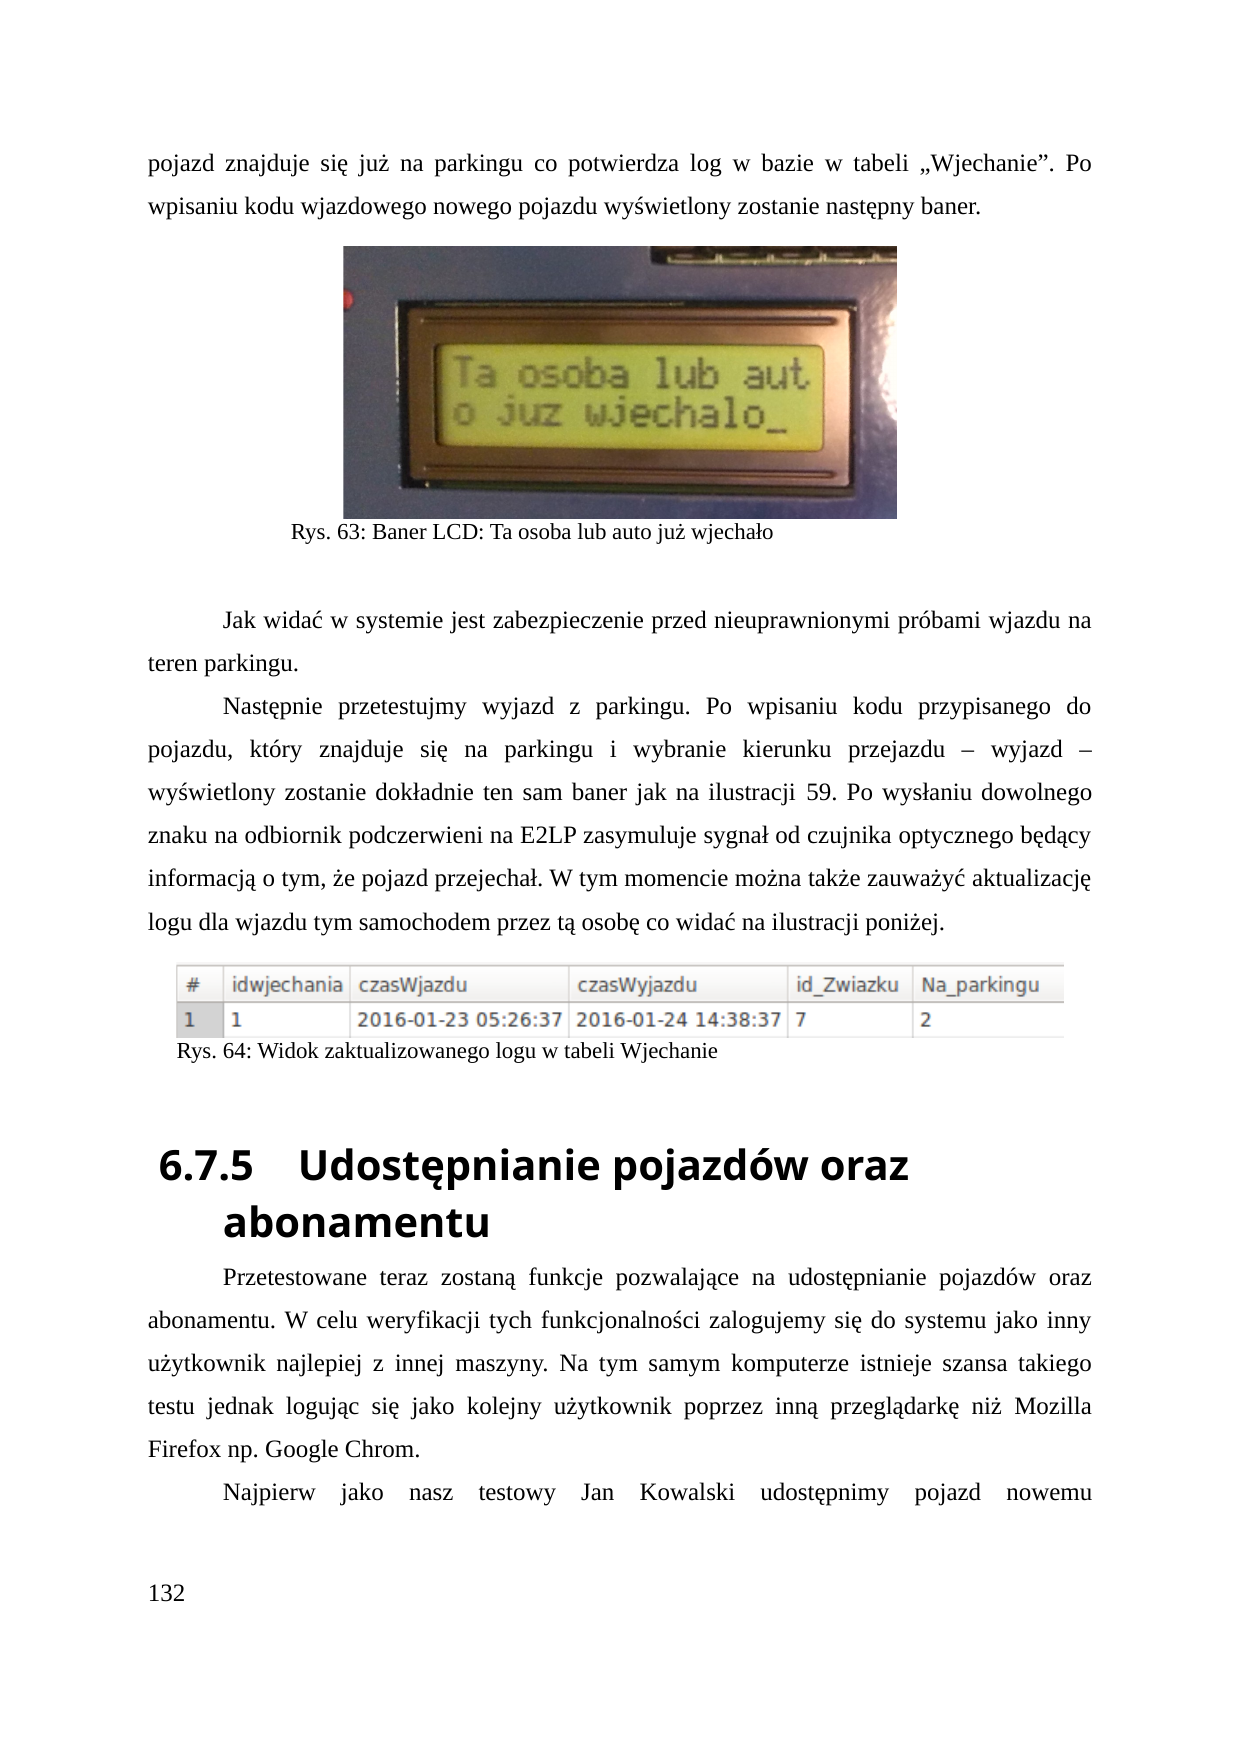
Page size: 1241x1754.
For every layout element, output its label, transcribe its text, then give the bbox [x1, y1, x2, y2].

subtitle Udostępnianie pojazdów oraz abonamentu [148, 1136, 1093, 1249]
text Przetestowane teraz zostaną funkcje pozwalające na udostępnianie pojazdów oraz abonamentu. W celu weryfikacji tych funkcjonalności zalogujemy się do systemu jako inny użytkownik najlepiej z innej maszyny. Na tym samym komputerze istnieje szansa takiego testu jednak logując się jako kolejny użytkownik poprzez inną przeglądarkę niż Mozilla Firefox np. Google Chrom. [148, 1262, 1093, 1463]
picture [176, 962, 1064, 1038]
picture [343, 246, 897, 519]
text pojazd znajduje się już na parkingu co potwierdza log w bazie w tabeli „Wjechanie”. Po wpisaniu kodu wjazdowego nowego pojazdu wyświetlony zostanie następny baner. [148, 148, 1093, 219]
text Rys. 63: Baner LCD: Ta osoba lub auto już wjechało [291, 519, 950, 544]
text Rys. 64: Widok zaktualizowanego logu w tabeli Wjechanie [176, 1038, 1064, 1064]
text Najpierw jako nasz testowy Jan Kowalski udostępnimy pojazd nowemu [148, 1477, 1093, 1506]
text Następnie przetestujmy wyjazd z parkingu. Po wpisaniu kodu przypisanego do pojazdu, który znajduje się na parkingu i wybranie kierunku przejazdu – wyjazd – wyświetlony zostanie dokładnie ten sam baner jak na ilustracji 59. Po wysłaniu dowolnego znaku na odbiornik podczerwieni na E2LP zasymuluje sygnał od czujnika optycznego będący informacją o tym, że pojazd przejechał. W tym momencie można także zauważyć aktualizację logu dla wjazdu tym samochodem przez tą osobę co widać na ilustracji poniżej. [148, 691, 1093, 935]
text Jak widać w systemie jest zabezpieczenie przed nieuprawnionymi próbami wjazdu na teren parkingu. [148, 605, 1093, 677]
